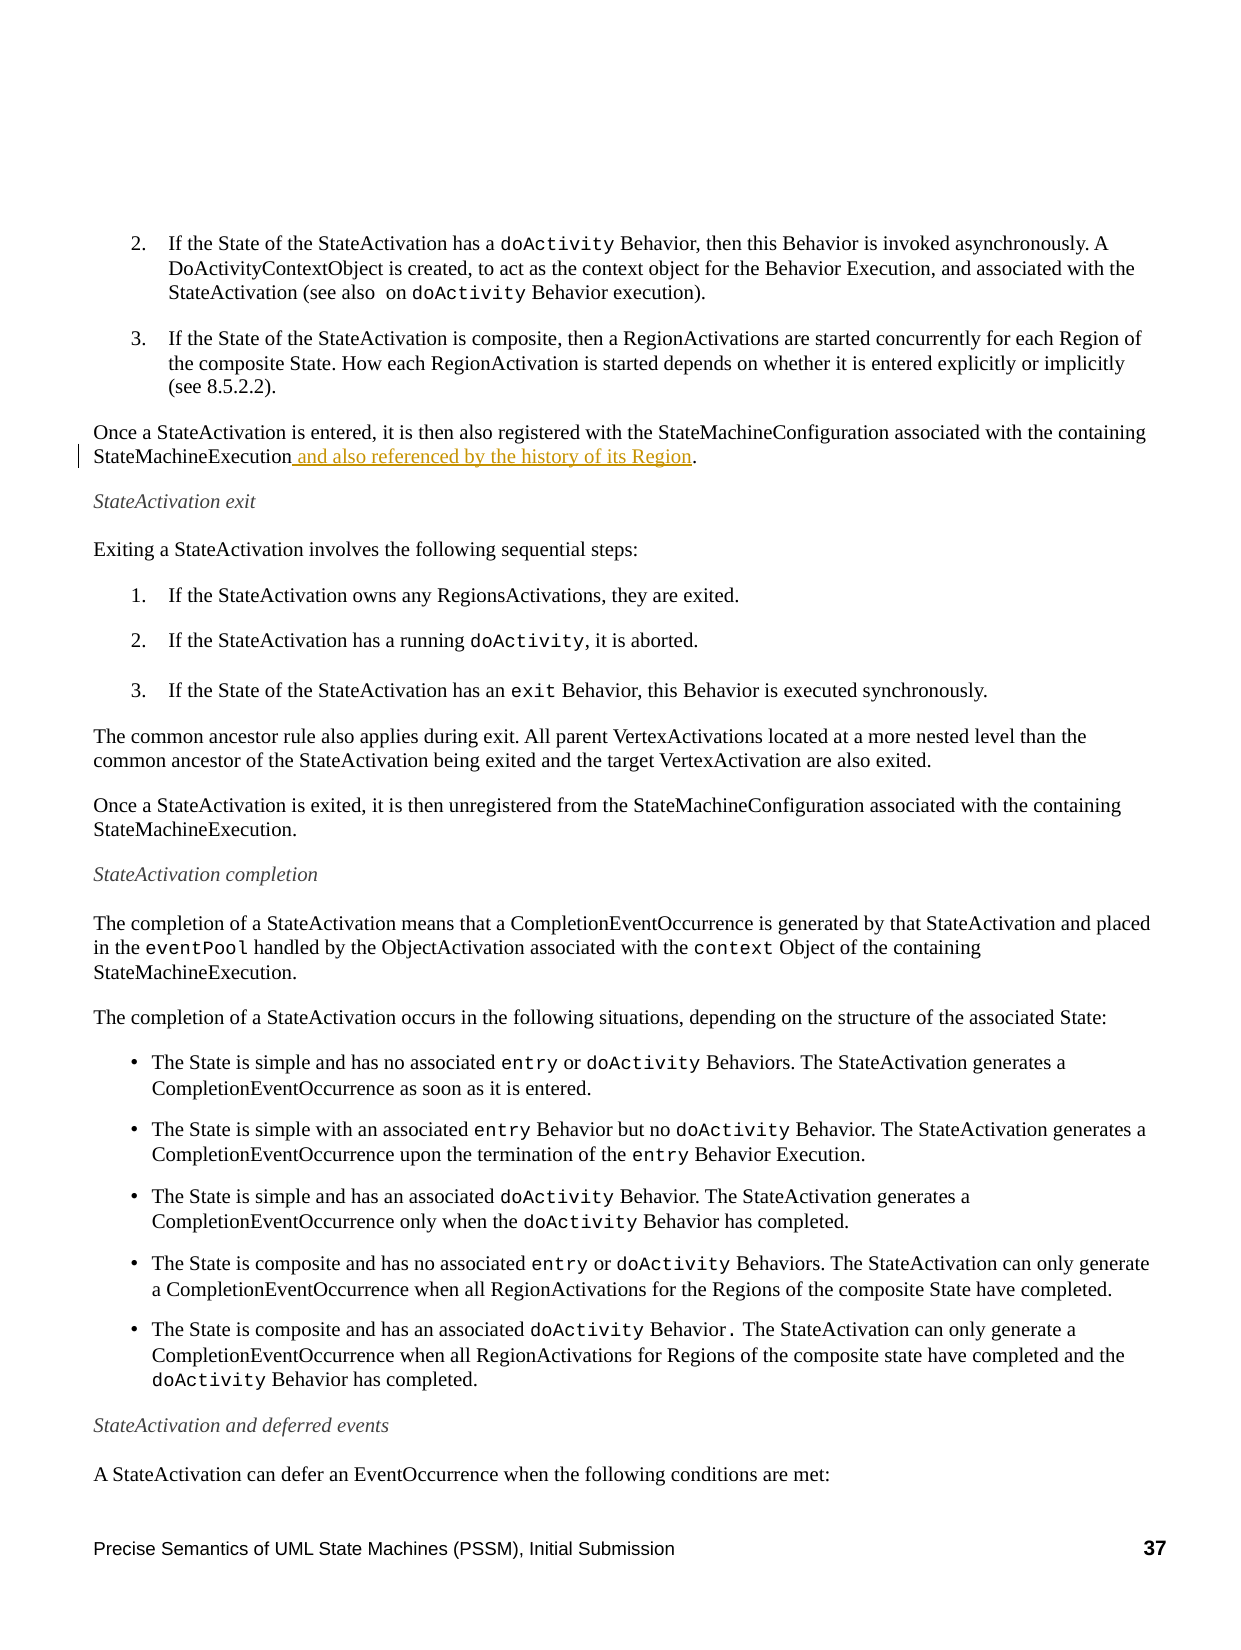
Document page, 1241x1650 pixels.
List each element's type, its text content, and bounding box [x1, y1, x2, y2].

text The common ancestor rule also applies during exit. All parent VertexActivations located at a more nested level than the common ancestor of the StateActivation being exited and the target VertexActivation are also exited. [93, 724, 1164, 772]
text Once a StateActivation is entered, it is then also registered with the StateMachineConfiguration associated with the containing StateMachineExecution and also referenced by the history of its Region. [93, 419, 1164, 468]
text The completion of a StateActivation occurs in the following situations, depending on the structure of the associated State: [93, 1005, 1164, 1029]
text Once a StateActivation is exited, it is then unregistered from the StateMachineConfiguration associated with the containing StateMachineExecution. [93, 793, 1164, 841]
list If the State of the StateActivation has a doActivity Behavior, then this Behavior is invoked asynchronously. A DoActivityContextObject is created, to act as the context object for the Behavior Execution, and associated with the StateActivation (see also on doActivity Behavior execution). [131, 231, 1164, 305]
list If the State of the StateActivation is composite, then a RegionActivations are started concurrently for each Region of the composite State. How each RegionActivation is started depends on whether it is entered explicitly or implicitly (see 8.5.2.2). [131, 326, 1164, 398]
list The State is composite and has no associated entry or doActivity Behaviors. The StateActivation can only generate a CompletionEventOccurrence when all RegionActivations for the Regions of the composite State have completed. [131, 1251, 1164, 1301]
subtitle StateActivation and deferred events [93, 1413, 1164, 1437]
list If the StateActivation has a running doActivity, it is aborted. [131, 628, 1164, 653]
list The State is simple and has an associated doActivity Behavior. The StateActivation generates a CompletionEventOccurrence only when the doActivity Behavior has completed. [131, 1184, 1164, 1234]
list If the StateActivation owns any RegionsActivations, they are exited. [131, 582, 1164, 607]
text The completion of a StateActivation means that a CompletionEventOccurrence is generated by that StateActivation and placed in the eventPool handled by the ObjectActivation associated with the context Object of the containing StateMachineExecution. [93, 911, 1164, 984]
text A StateActivation can defer an EventOccurrence when the following conditions are met: [93, 1462, 1164, 1486]
list If the State of the StateActivation has an exit Behavior, this Behavior is executed synchronously. [131, 677, 1164, 703]
text Exiting a StateActivation involves the following sequential steps: [93, 537, 1164, 561]
list The State is simple with an associated entry Behavior but no doActivity Behavior. The StateActivation generates a CompletionEventOccurrence upon the termination of the entry Behavior Execution. [131, 1117, 1164, 1167]
subtitle StateActivation exit [93, 489, 1164, 513]
list The State is composite and has an associated doActivity Behavior. The StateActivation can only generate a CompletionEventOccurrence when all RegionActivations for Regions of the composite state have completed and the doActivity Behavior has completed. [131, 1317, 1164, 1392]
list The State is simple and has no associated entry or doActivity Behaviors. The StateActivation generates a CompletionEventOccurrence as soon as it is entered. [131, 1050, 1164, 1100]
subtitle StateActivation completion [93, 862, 1164, 886]
